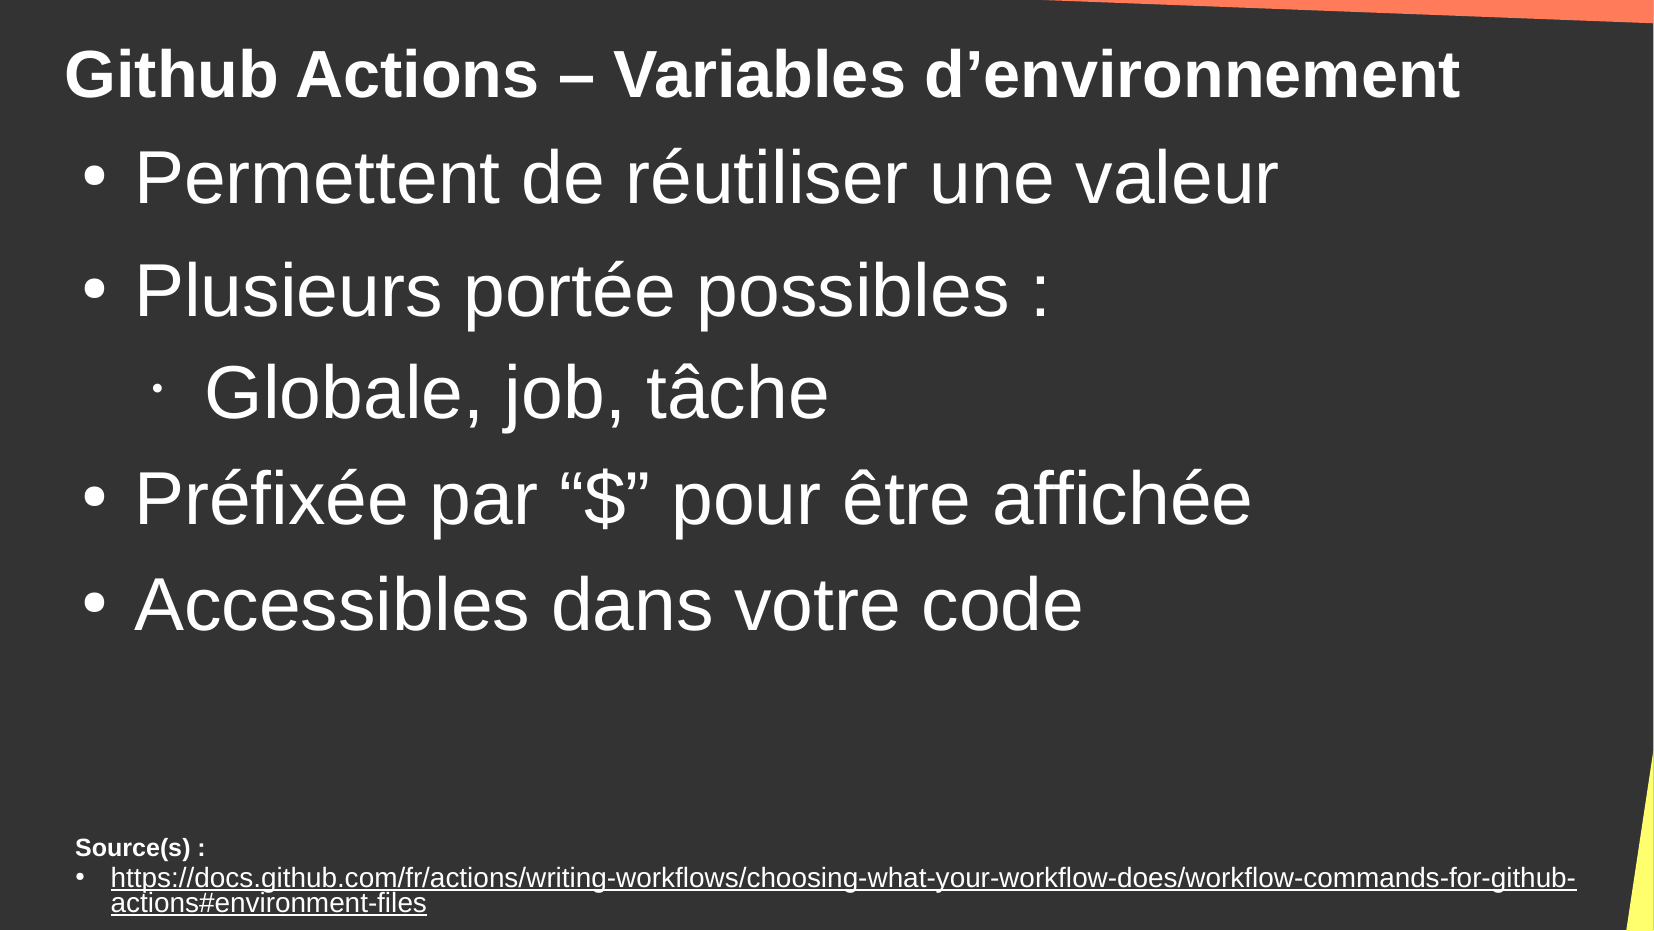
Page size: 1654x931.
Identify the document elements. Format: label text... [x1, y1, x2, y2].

text_box [1626, 746, 1654, 931]
title Github Actions – Variables d’environnement [64, 37, 1471, 113]
list Permettent de réutiliser une valeur Plusieurs portée possibles : Globale, job, tâche Préfixée par “$” pour être affichée Accessibles dans votre code [63, 135, 1542, 709]
text_box Source(s) : https://docs.github.com/fr/actions/writing-workflows/choosing-what-your-workflow-does/workflow-commands-for-github-actions#environment-files [60, 826, 1607, 901]
text_box [1042, 0, 1654, 24]
